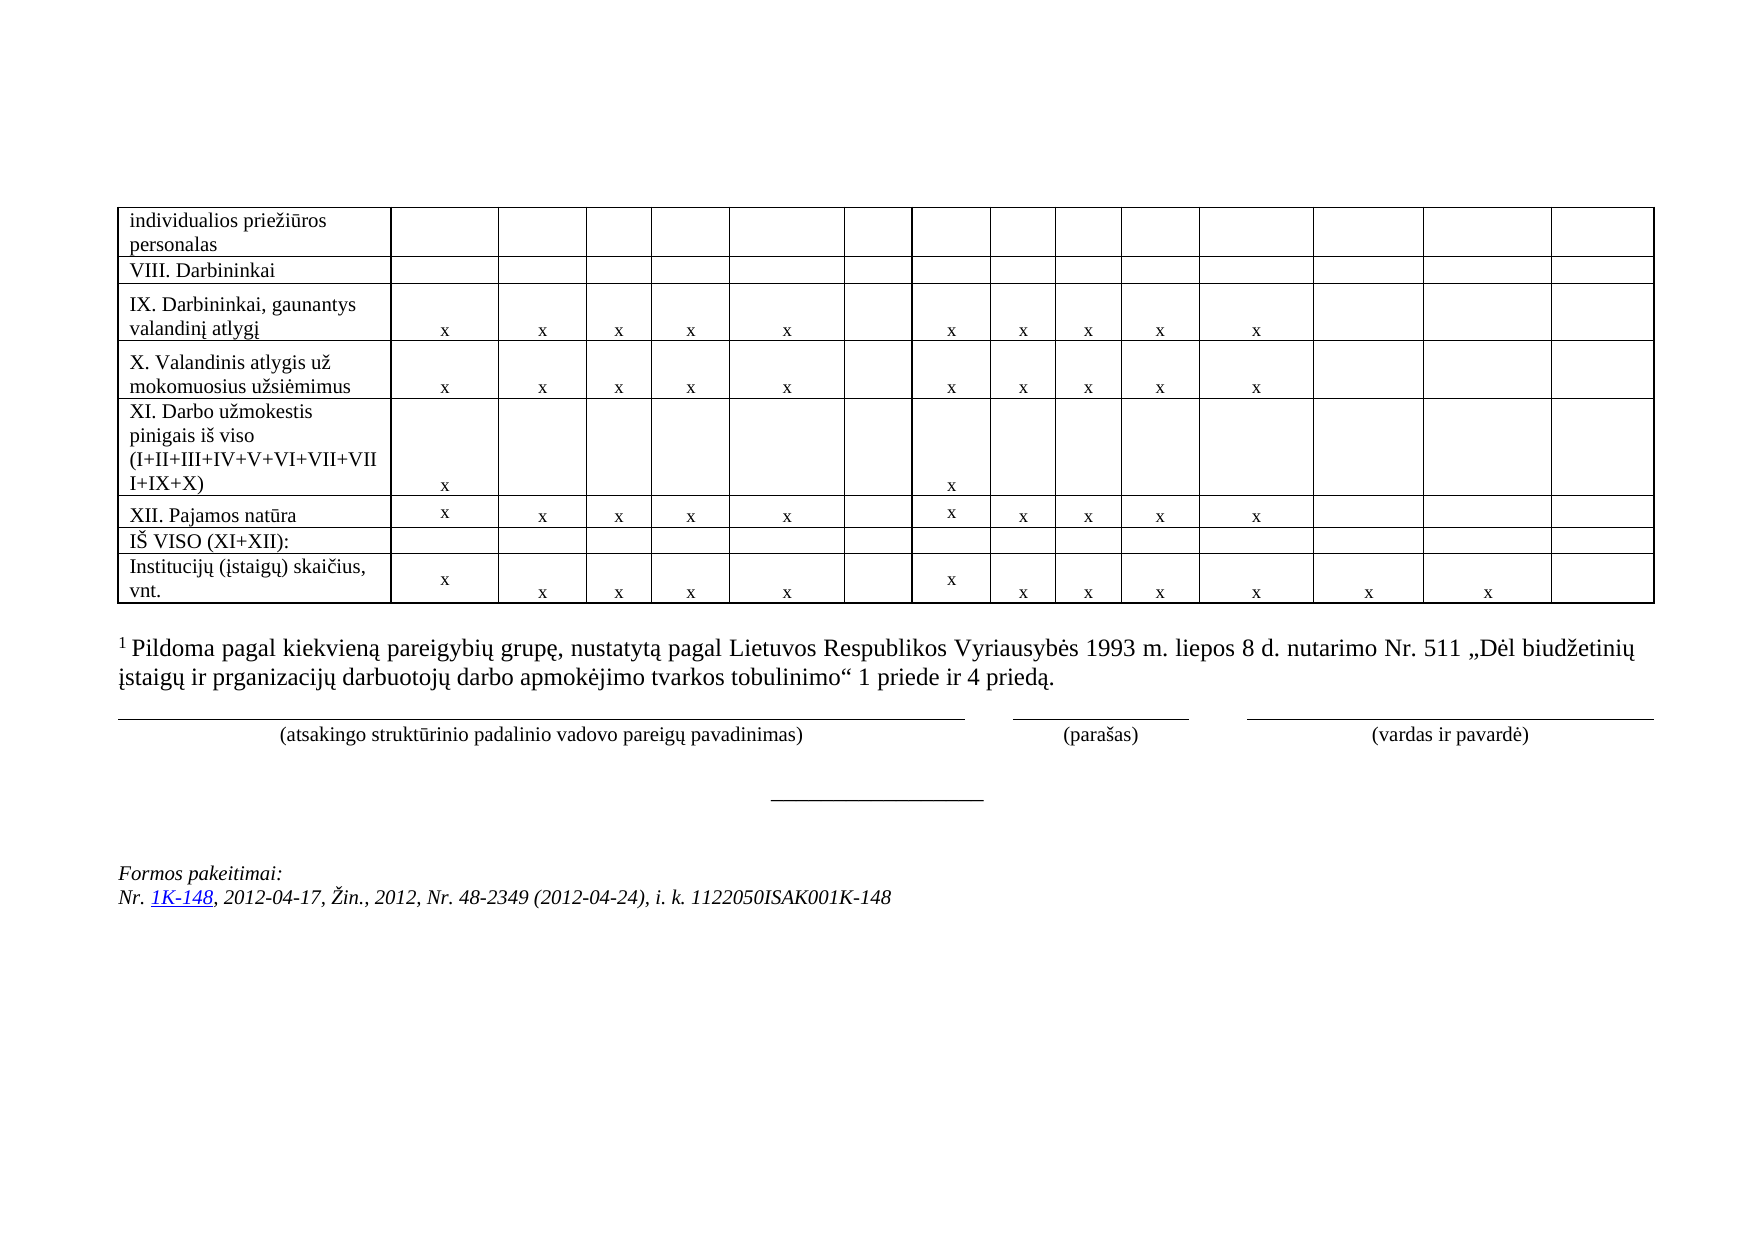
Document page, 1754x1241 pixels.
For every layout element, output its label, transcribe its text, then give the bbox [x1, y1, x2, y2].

table_cell x [392, 284, 498, 340]
table_cell x [991, 496, 1055, 527]
table_cell [587, 399, 651, 495]
table_header (atsakingo struktūrinio padalinio vadovo pareigų pavadinimas) [118, 720, 964, 746]
table_header (parašas) [1013, 720, 1188, 746]
table_cell [652, 528, 729, 553]
table_cell x [392, 341, 498, 398]
table_cell x [991, 341, 1055, 398]
table_cell [1552, 528, 1653, 553]
table_cell [392, 257, 498, 282]
table_cell x [913, 399, 990, 495]
table_cell [845, 341, 911, 398]
table_cell x [1200, 341, 1313, 398]
table_cell [991, 257, 1055, 282]
table_cell x [392, 399, 498, 495]
table_cell x [1122, 341, 1199, 398]
table_cell [1122, 257, 1199, 282]
table_cell [1424, 496, 1551, 527]
table_cell Institucijų (įstaigų) skaičius, vnt. [119, 554, 390, 602]
table_cell x [499, 554, 586, 602]
table_cell [845, 399, 911, 495]
table_cell [1552, 341, 1653, 398]
table_cell x [730, 341, 844, 398]
table_cell [1314, 257, 1423, 282]
table_cell [1424, 528, 1551, 553]
table_cell [845, 528, 911, 553]
table_cell x [1056, 554, 1121, 602]
table_cell [913, 528, 990, 553]
table_cell x [1200, 554, 1313, 602]
table_cell [1552, 208, 1653, 256]
table_cell x [499, 284, 586, 340]
table_cell IX. Darbininkai, gaunantys valandinį atlygį [119, 284, 390, 340]
table_cell [845, 208, 911, 256]
table_cell [730, 208, 844, 256]
table_cell [730, 257, 844, 282]
table_cell x [913, 341, 990, 398]
table_cell [845, 284, 911, 340]
table_cell [1424, 284, 1551, 340]
table_cell x [730, 496, 844, 527]
table_cell [392, 528, 498, 553]
text Nr. 1K-148, 2012-04-17, Žin., 2012, Nr. 48-2349 (2012-04-24), i. k. 1122050ISAK001K-148 [118, 885, 1636, 909]
table_cell x [913, 554, 990, 602]
table_cell [499, 208, 586, 256]
table_cell [499, 257, 586, 282]
table_cell IŠ VISO (XI+XII): [119, 528, 390, 553]
table_cell [1122, 208, 1199, 256]
table_cell x [1056, 496, 1121, 527]
table_cell [1424, 208, 1551, 256]
table_cell x [1200, 496, 1313, 527]
table_cell [845, 257, 911, 282]
table_cell [845, 554, 911, 602]
table_cell x [499, 496, 586, 527]
table_cell X. Valandinis atlygis už mokomuosius užsiėmimus [119, 341, 390, 398]
table_cell [1056, 399, 1121, 495]
table_cell [652, 399, 729, 495]
table_cell [1056, 528, 1121, 553]
table_cell x [587, 496, 651, 527]
table_cell x [1314, 554, 1423, 602]
table_cell [1552, 284, 1653, 340]
table_cell individualios priežiūros personalas [119, 208, 390, 256]
table_cell [1200, 528, 1313, 553]
table_cell [1552, 399, 1653, 495]
table_cell [730, 399, 844, 495]
table_cell x [913, 284, 990, 340]
table_cell [1314, 208, 1423, 256]
table_cell [1056, 257, 1121, 282]
table_cell [1122, 399, 1199, 495]
table_cell [730, 528, 844, 553]
table_cell x [730, 554, 844, 602]
table_cell [1314, 284, 1423, 340]
table_cell [1200, 399, 1313, 495]
table_cell x [392, 496, 498, 527]
table_cell [499, 399, 586, 495]
table_cell x [587, 554, 651, 602]
table_cell x [392, 554, 498, 602]
table_cell [1314, 399, 1423, 495]
text _________________ [118, 775, 1636, 803]
table_cell x [587, 284, 651, 340]
table_cell [1424, 399, 1551, 495]
table_cell XII. Pajamos natūra [119, 496, 390, 527]
table_cell x [587, 341, 651, 398]
table_cell [991, 208, 1055, 256]
table_cell [652, 257, 729, 282]
table_cell [913, 257, 990, 282]
table_cell [991, 399, 1055, 495]
table_cell x [1122, 496, 1199, 527]
text Formos pakeitimai: [118, 861, 1636, 885]
table_cell [1314, 341, 1423, 398]
table_cell [913, 208, 990, 256]
text 1 Pildoma pagal kiekvieną pareigybių grupę, nustatytą pagal Lietuvos Respublikos Vyriausybės 1993 m. liepos 8 d. nutarimo Nr. 511 „Dėl biudžetinių įstaigų ir prganizacijų darbuotojų darbo apmokėjimo tvarkos tobulinimo“ 1 priede ir 4 priedą. [118, 633, 1636, 691]
table_cell x [1122, 554, 1199, 602]
table_cell [1552, 257, 1653, 282]
table_cell [1314, 528, 1423, 553]
table_cell [587, 528, 651, 553]
table_cell x [1056, 341, 1121, 398]
table_cell x [652, 284, 729, 340]
table_cell [652, 208, 729, 256]
table_header (vardas ir pavardė) [1247, 720, 1653, 746]
table_cell x [1424, 554, 1551, 602]
table_cell VIII. Darbininkai [119, 257, 390, 282]
table_cell [1552, 496, 1653, 527]
table_cell [1314, 496, 1423, 527]
table_cell [587, 208, 651, 256]
table_cell [499, 528, 586, 553]
table_cell x [1200, 284, 1313, 340]
table_cell x [730, 284, 844, 340]
table_cell x [1056, 284, 1121, 340]
table_cell x [652, 341, 729, 398]
table_header [1189, 719, 1247, 746]
table_cell x [652, 554, 729, 602]
table_cell [1424, 341, 1551, 398]
table_cell x [1122, 284, 1199, 340]
table_cell x [991, 554, 1055, 602]
table_cell [1200, 257, 1313, 282]
table_cell [991, 528, 1055, 553]
table_cell x [913, 496, 990, 527]
table_cell [1552, 554, 1653, 602]
table_cell XI. Darbo užmokestis pinigais iš viso (I+II+III+IV+V+VI+VII+VIII+IX+X) [119, 399, 390, 495]
table_cell [587, 257, 651, 282]
table_cell [392, 208, 498, 256]
table_cell x [499, 341, 586, 398]
table_header [965, 719, 1013, 746]
table_cell [1200, 208, 1313, 256]
table_cell [845, 496, 911, 527]
table_cell x [652, 496, 729, 527]
table_cell [1056, 208, 1121, 256]
table_cell x [991, 284, 1055, 340]
table_cell [1424, 257, 1551, 282]
table_cell [1122, 528, 1199, 553]
